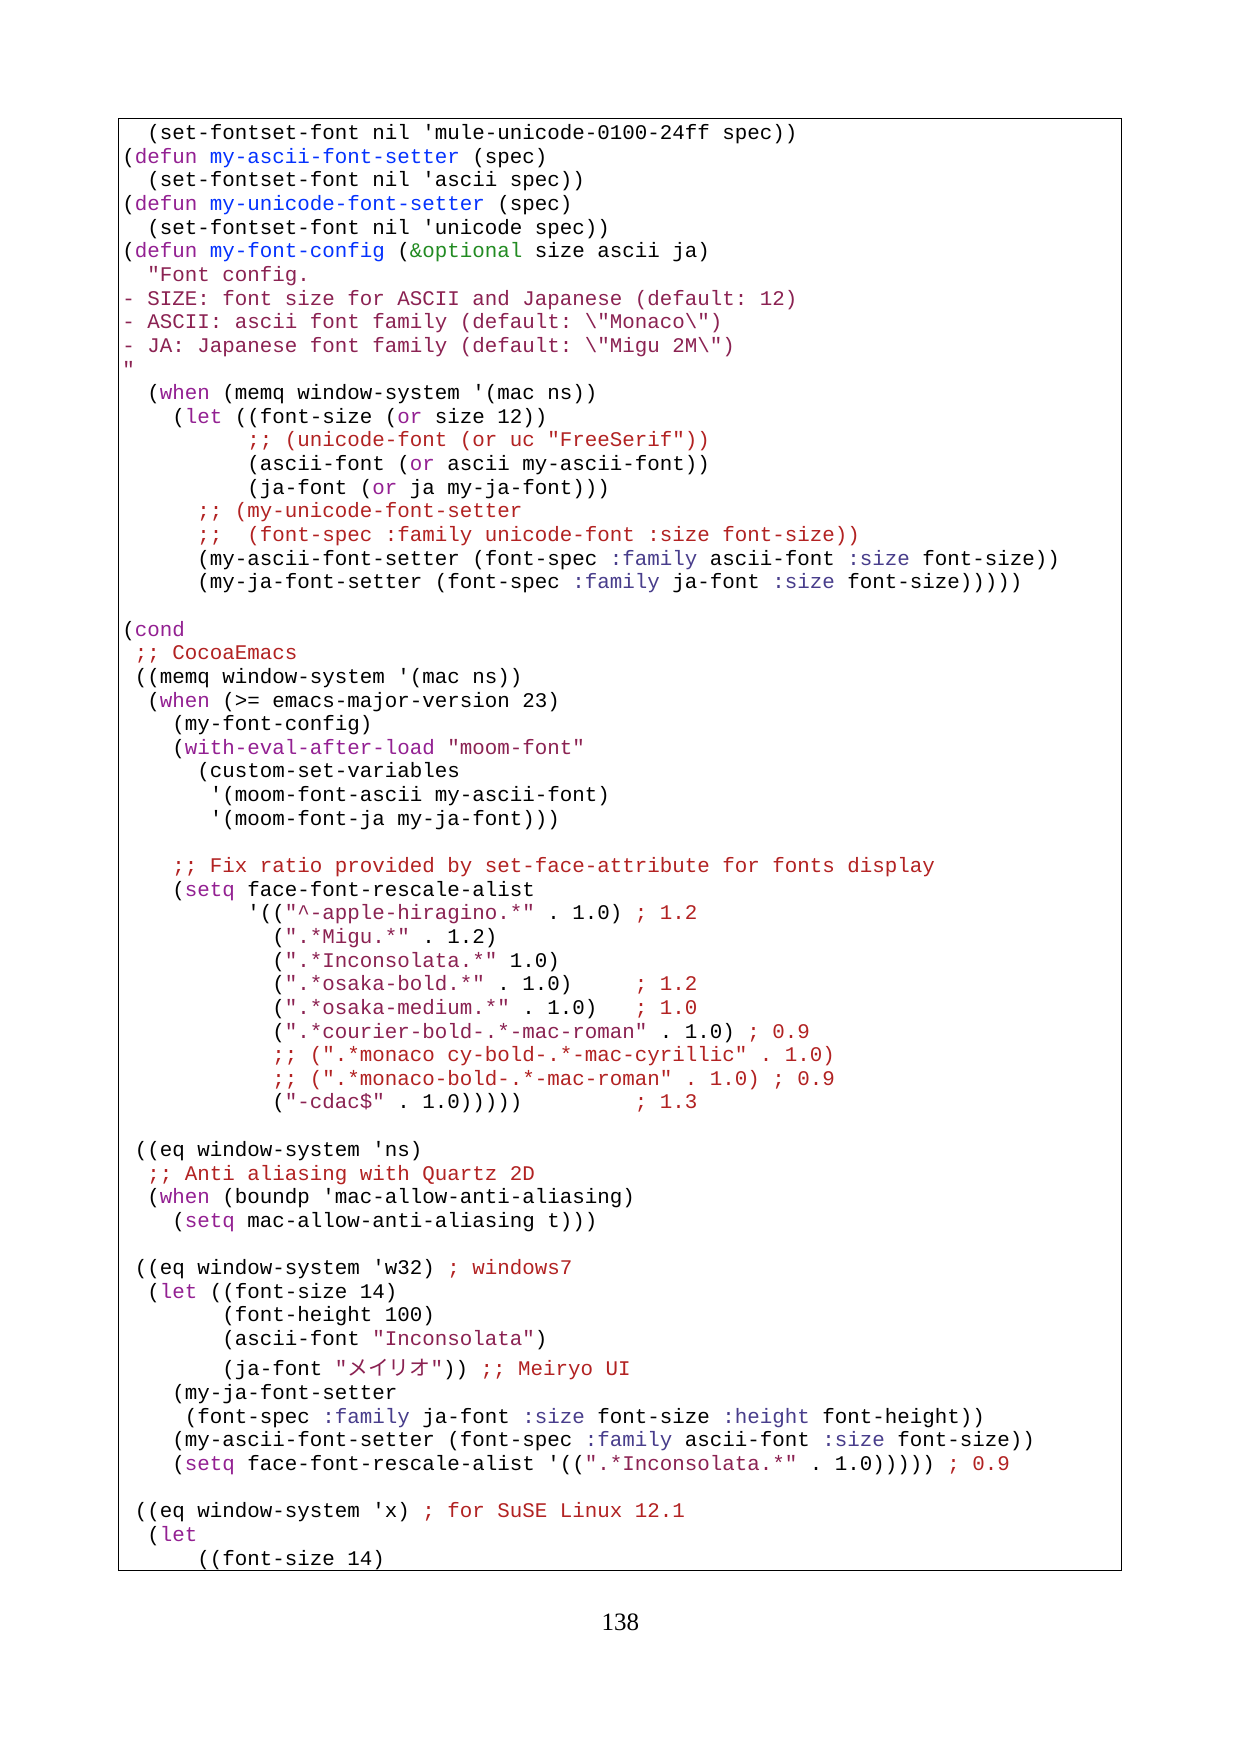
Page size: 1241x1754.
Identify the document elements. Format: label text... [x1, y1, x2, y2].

text (my-ascii-font-setter (font-spec :family ascii-font :size font-size)) [119, 1425, 1121, 1449]
text (custom-set-variables [119, 757, 1121, 780]
text (cond [119, 615, 1121, 638]
text ("-cdac$" . 1.0))))) ; 1.3 [119, 1088, 1121, 1111]
text ((memq window-system '(mac ns)) [119, 662, 1121, 686]
text (".*osaka-medium.*" . 1.0) ; 1.0 [119, 993, 1121, 1017]
text (ja-font (or ja my-ja-font))) [119, 473, 1121, 496]
text (when (memq window-system '(mac ns)) [119, 378, 1121, 402]
text ;; Fix ratio provided by set-face-attribute for fonts display [119, 851, 1121, 875]
text (font-height 100) [119, 1300, 1121, 1324]
text ;; (".*monaco cy-bold-.*-mac-cyrillic" . 1.0) [119, 1040, 1121, 1064]
text (defun my-unicode-font-setter (spec) [119, 189, 1121, 213]
text (my-ja-font-setter [119, 1378, 1121, 1402]
text (ascii-font (or ascii my-ascii-font)) [119, 449, 1121, 473]
text - SIZE: font size for ASCII and Japanese (default: 12) [119, 284, 1121, 307]
text '(("^-apple-hiragino.*" . 1.0) ; 1.2 [119, 898, 1121, 922]
text " [119, 354, 1121, 378]
text (let ((font-size (or size 12)) [119, 402, 1121, 426]
text "Font config. [119, 260, 1121, 284]
text - ASCII: ascii font family (default: \"Monaco\") [119, 307, 1121, 331]
text (when (boundp 'mac-allow-anti-aliasing) [119, 1182, 1121, 1206]
text (font-spec :family ja-font :size font-size :height font-height)) [119, 1402, 1121, 1425]
text ;; CocoaEmacs [119, 638, 1121, 662]
text (".*Migu.*" . 1.2) [119, 922, 1121, 946]
text (set-fontset-font nil 'unicode spec)) [119, 213, 1121, 236]
text (ja-font "メイリオ")) ;; Meiryo UI [119, 1348, 1121, 1378]
text ((eq window-system 'ns) [119, 1135, 1121, 1158]
text (my-ja-font-setter (font-spec :family ja-font :size font-size))))) [119, 567, 1121, 591]
text (setq face-font-rescale-alist '((".*Inconsolata.*" . 1.0))))) ; 0.9 [119, 1449, 1121, 1473]
text (defun my-ascii-font-setter (spec) [119, 142, 1121, 165]
text (setq face-font-rescale-alist [119, 875, 1121, 898]
text ;; (".*monaco-bold-.*-mac-roman" . 1.0) ; 0.9 [119, 1064, 1121, 1088]
text (".*Inconsolata.*" 1.0) [119, 946, 1121, 969]
text (let [119, 1520, 1121, 1544]
text ;; (unicode-font (or uc "FreeSerif")) [119, 426, 1121, 449]
text '(moom-font-ascii my-ascii-font) [119, 780, 1121, 804]
text - JA: Japanese font family (default: \"Migu 2M\") [119, 331, 1121, 354]
text (when (>= emacs-major-version 23) [119, 686, 1121, 709]
text ((eq window-system 'x) ; for SuSE Linux 12.1 [119, 1496, 1121, 1520]
text (with-eval-after-load "moom-font" [119, 733, 1121, 757]
text (setq mac-allow-anti-aliasing t))) [119, 1206, 1121, 1229]
text (let ((font-size 14) [119, 1277, 1121, 1300]
text ;; Anti aliasing with Quartz 2D [119, 1158, 1121, 1182]
text (defun my-font-config (&optional size ascii ja) [119, 236, 1121, 260]
text ;; (my-unicode-font-setter [119, 496, 1121, 520]
text (set-fontset-font nil 'ascii spec)) [119, 165, 1121, 189]
text (".*courier-bold-.*-mac-roman" . 1.0) ; 0.9 [119, 1017, 1121, 1040]
text ((font-size 14) [119, 1544, 1121, 1570]
text ;; (font-spec :family unicode-font :size font-size)) [119, 520, 1121, 544]
text ((eq window-system 'w32) ; windows7 [119, 1253, 1121, 1277]
text (my-ascii-font-setter (font-spec :family ascii-font :size font-size)) [119, 544, 1121, 567]
text (ascii-font "Inconsolata") [119, 1324, 1121, 1348]
text '(moom-font-ja my-ja-font))) [119, 804, 1121, 827]
text (my-font-config) [119, 709, 1121, 733]
text (set-fontset-font nil 'mule-unicode-0100-24ff spec)) [119, 119, 1121, 142]
text (".*osaka-bold.*" . 1.0) ; 1.2 [119, 969, 1121, 993]
